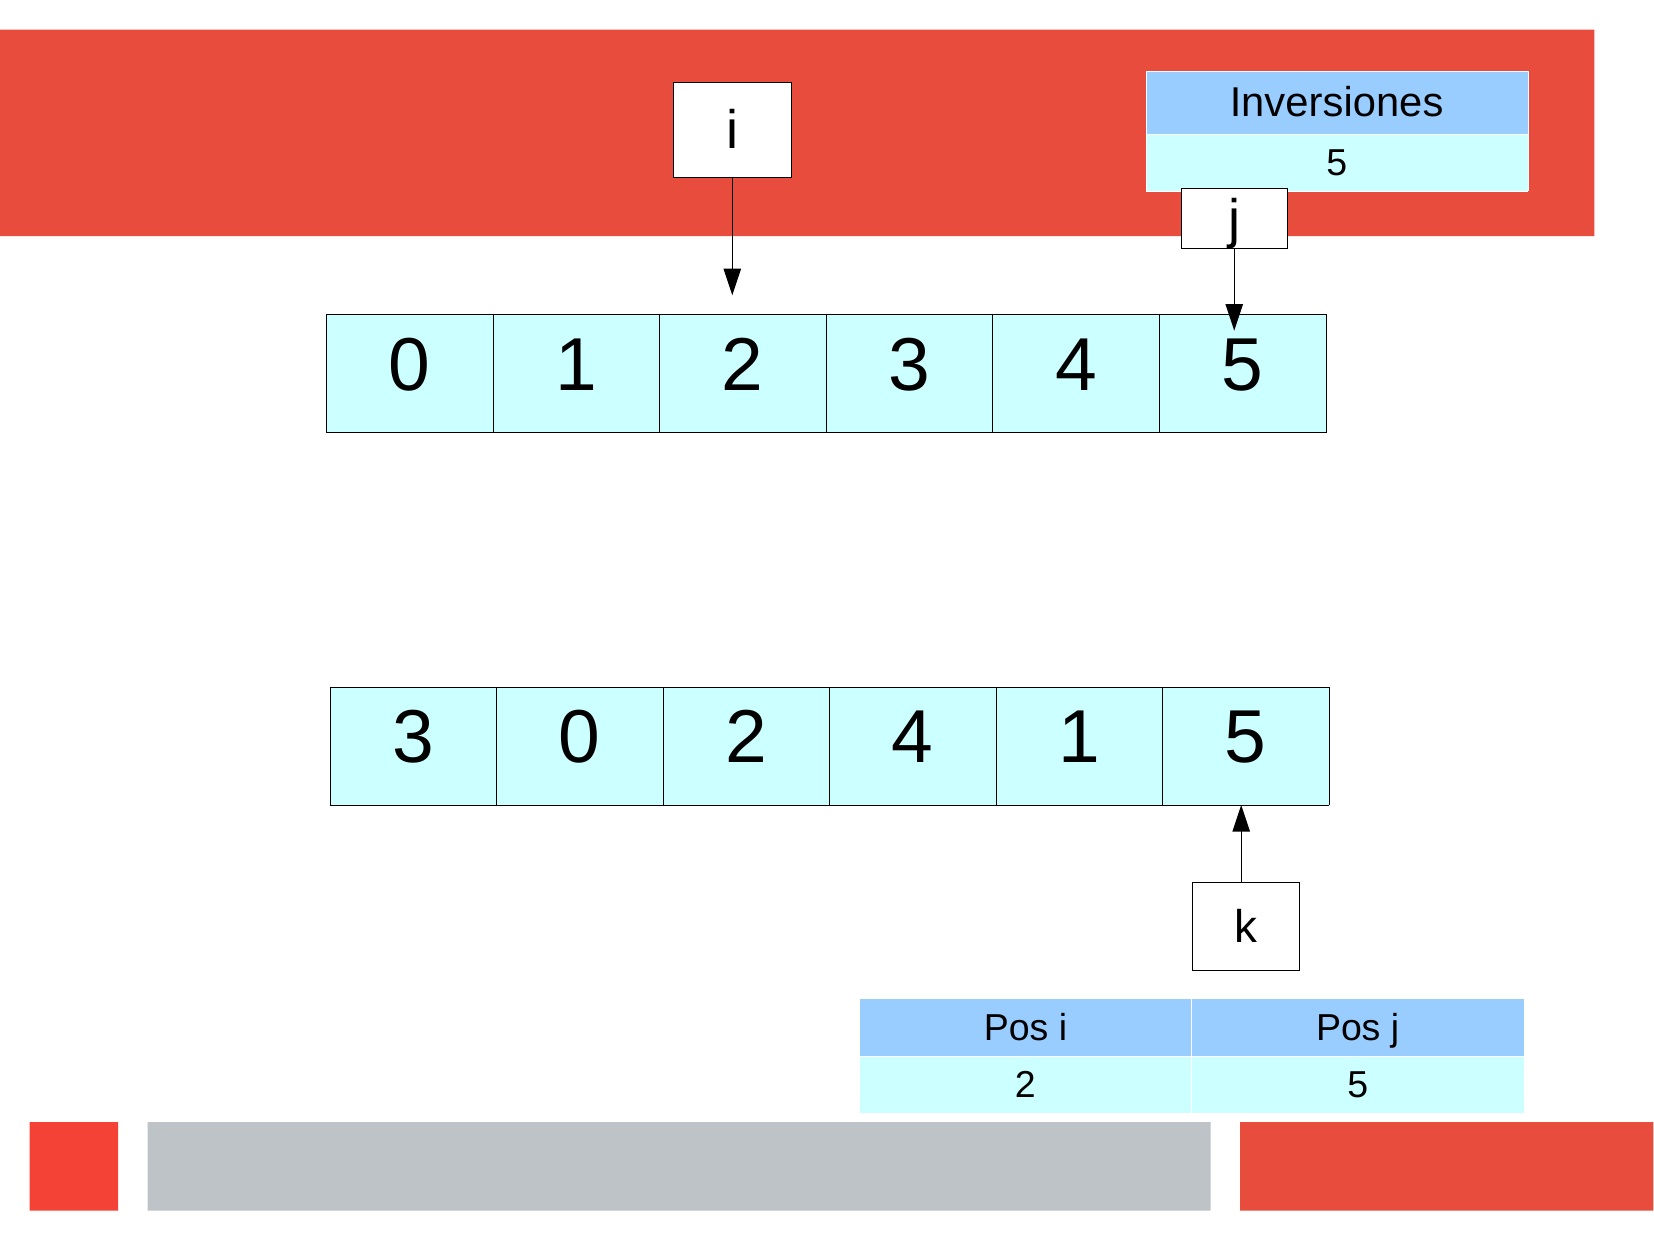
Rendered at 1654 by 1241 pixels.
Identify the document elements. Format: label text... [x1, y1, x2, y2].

table_cell 5 [1192, 1057, 1524, 1113]
table_header 2 [660, 315, 826, 432]
text_box i [673, 82, 792, 178]
table_header 4 [830, 688, 996, 805]
table_header 4 [993, 315, 1159, 432]
table_header 1 [494, 315, 659, 432]
text_box k [1192, 882, 1300, 971]
text_box j [1181, 188, 1288, 249]
table_cell 2 [860, 1057, 1191, 1113]
table_header 3 [331, 688, 496, 805]
table_header 2 [664, 688, 829, 805]
table_header 1 [997, 688, 1162, 805]
table_cell 5 [1147, 135, 1528, 191]
table_header 0 [497, 688, 663, 805]
table_header 5 [1160, 315, 1326, 432]
table_header Pos i [860, 999, 1191, 1056]
table_header 3 [827, 315, 992, 432]
table_header Pos j [1192, 999, 1524, 1056]
table_header Inversiones [1147, 72, 1528, 134]
table_header 0 [327, 315, 493, 432]
table_header 5 [1163, 688, 1329, 805]
